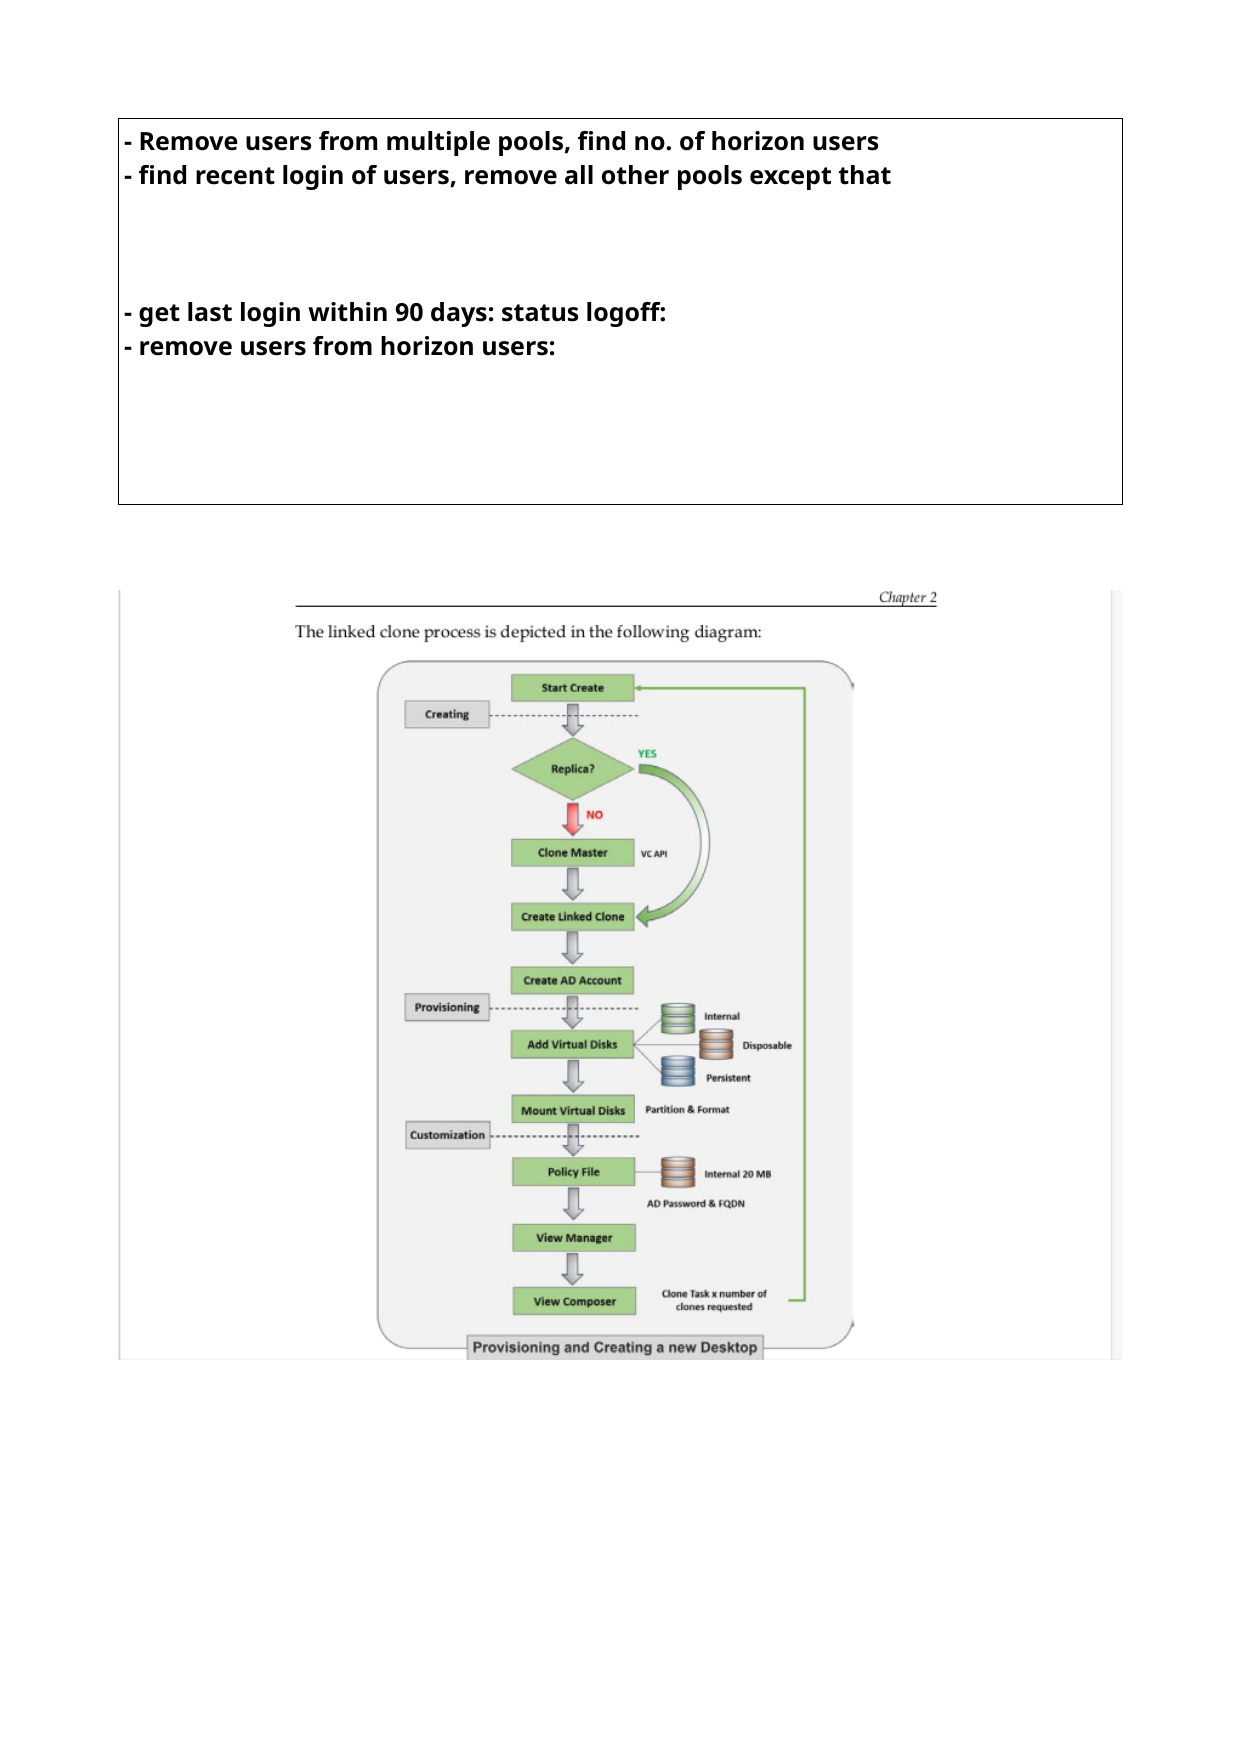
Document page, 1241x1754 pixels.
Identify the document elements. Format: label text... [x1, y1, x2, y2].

picture [118, 590, 1123, 1360]
table_cell - Remove users from multiple pools, find no. of horizon users - find recent login of users, remove all other pools except that - get last login within 90 days: status logoff: - remove users from horizon users: [119, 119, 1122, 504]
